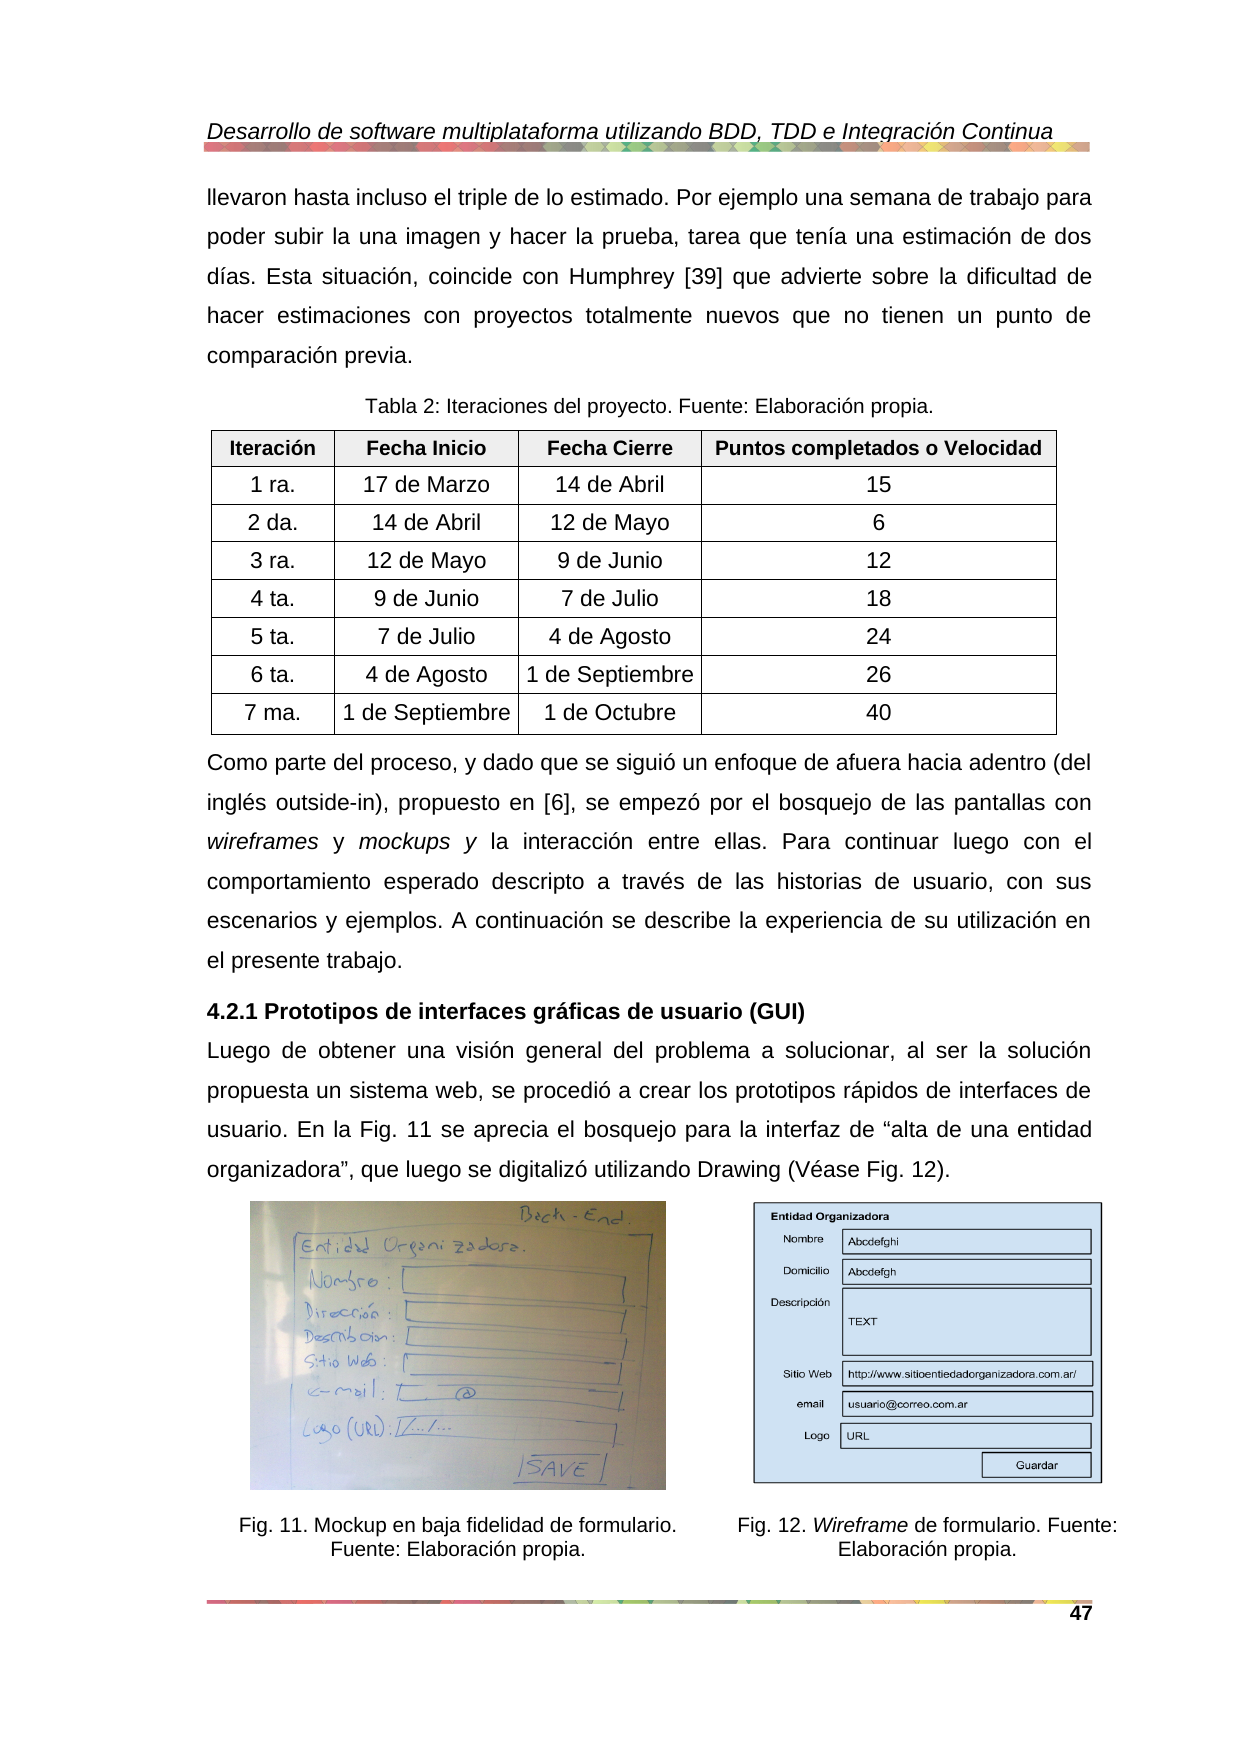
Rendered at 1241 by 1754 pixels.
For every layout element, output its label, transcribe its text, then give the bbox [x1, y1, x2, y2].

table_cell 2 da. [212, 505, 334, 541]
table_header Puntos completados o Velocidad [702, 431, 1056, 466]
table_cell 40 [702, 694, 1056, 734]
table_cell 7 de Julio [335, 618, 518, 655]
table_cell 12 de Mayo [519, 505, 701, 541]
table_cell 5 ta. [212, 618, 334, 655]
table_cell 18 [702, 580, 1056, 617]
table_cell 3 ra. [212, 542, 334, 579]
table_cell 1 ra. [212, 467, 334, 503]
picture [250, 1201, 666, 1490]
table_cell 14 de Abril [519, 467, 701, 503]
text [203, 142, 1090, 152]
table_cell 4 de Agosto [335, 656, 518, 693]
table_header Fecha Inicio [335, 431, 518, 466]
table_cell 14 de Abril [335, 505, 518, 541]
table_cell 12 de Mayo [335, 542, 518, 579]
table_cell 6 [702, 505, 1056, 541]
text Luego de obtener una visión general del problema a solucionar, al ser la solución propuesta un sistema web, se procedió a crear los prototipos rápidos de interfaces de usuario. En la Fig. 11 se aprecia el bosquejo para la interfaz de “alta de una entidad organizadora”, que luego se digitalizó utilizando Drawing (Véase Fig. 12). [207, 1037, 1093, 1182]
table_header [207, 1195, 709, 1495]
table_cell 26 [702, 656, 1056, 693]
text [206, 1600, 1093, 1604]
text Tabla 2: Iteraciones del proyecto. Fuente: Elaboración propia. [207, 393, 1093, 417]
table_cell 1 de Octubre [519, 694, 701, 734]
table_cell 7 de Julio [519, 580, 701, 617]
table_header [709, 1195, 1146, 1495]
picture [751, 1201, 1104, 1485]
table_cell 15 [702, 467, 1056, 503]
table_cell 9 de Junio [335, 580, 518, 617]
table_cell 9 de Junio [519, 542, 701, 579]
table_cell 7 ma. [212, 694, 334, 734]
text Como parte del proceso, y dado que se siguió un enfoque de afuera hacia adentro (del inglés outside-in), propuesto en [6], se empezó por el bosquejo de las pantallas con wireframes y mockups y la interacción entre ellas. Para continuar luego con el comportamiento esperado descripto a través de las historias de usuario, con sus escenarios y ejemplos. A continuación se describe la experiencia de su utilización en el presente trabajo. [207, 749, 1093, 973]
text 4.2.1 Prototipos de interfaces gráficas de usuario (GUI) [207, 998, 1093, 1024]
table_cell 4 ta. [212, 580, 334, 617]
table_cell 1 de Septiembre [519, 656, 701, 693]
text llevaron hasta incluso el triple de lo estimado. Por ejemplo una semana de trabajo para poder subir la una imagen y hacer la prueba, tarea que tenía una estimación de dos días. Esta situación, coincide con Humphrey [39] que advierte sobre la dificultad de hacer estimaciones con proyectos totalmente nuevos que no tienen un punto de comparación previa. [207, 184, 1093, 368]
table_cell 4 de Agosto [519, 618, 701, 655]
table_cell 17 de Marzo [335, 467, 518, 503]
table_cell 12 [702, 542, 1056, 579]
table_cell Fig. 11. Mockup en baja fidelidad de formulario. Fuente: Elaboración propia. [207, 1495, 709, 1579]
table_cell Fig. 12. Wireframe de formulario. Fuente: Elaboración propia. [709, 1495, 1146, 1579]
table_cell 6 ta. [212, 656, 334, 693]
table_header Iteración [212, 431, 334, 466]
table_cell 1 de Septiembre [335, 694, 518, 734]
table_header Fecha Cierre [519, 431, 701, 466]
table_cell 24 [702, 618, 1056, 655]
